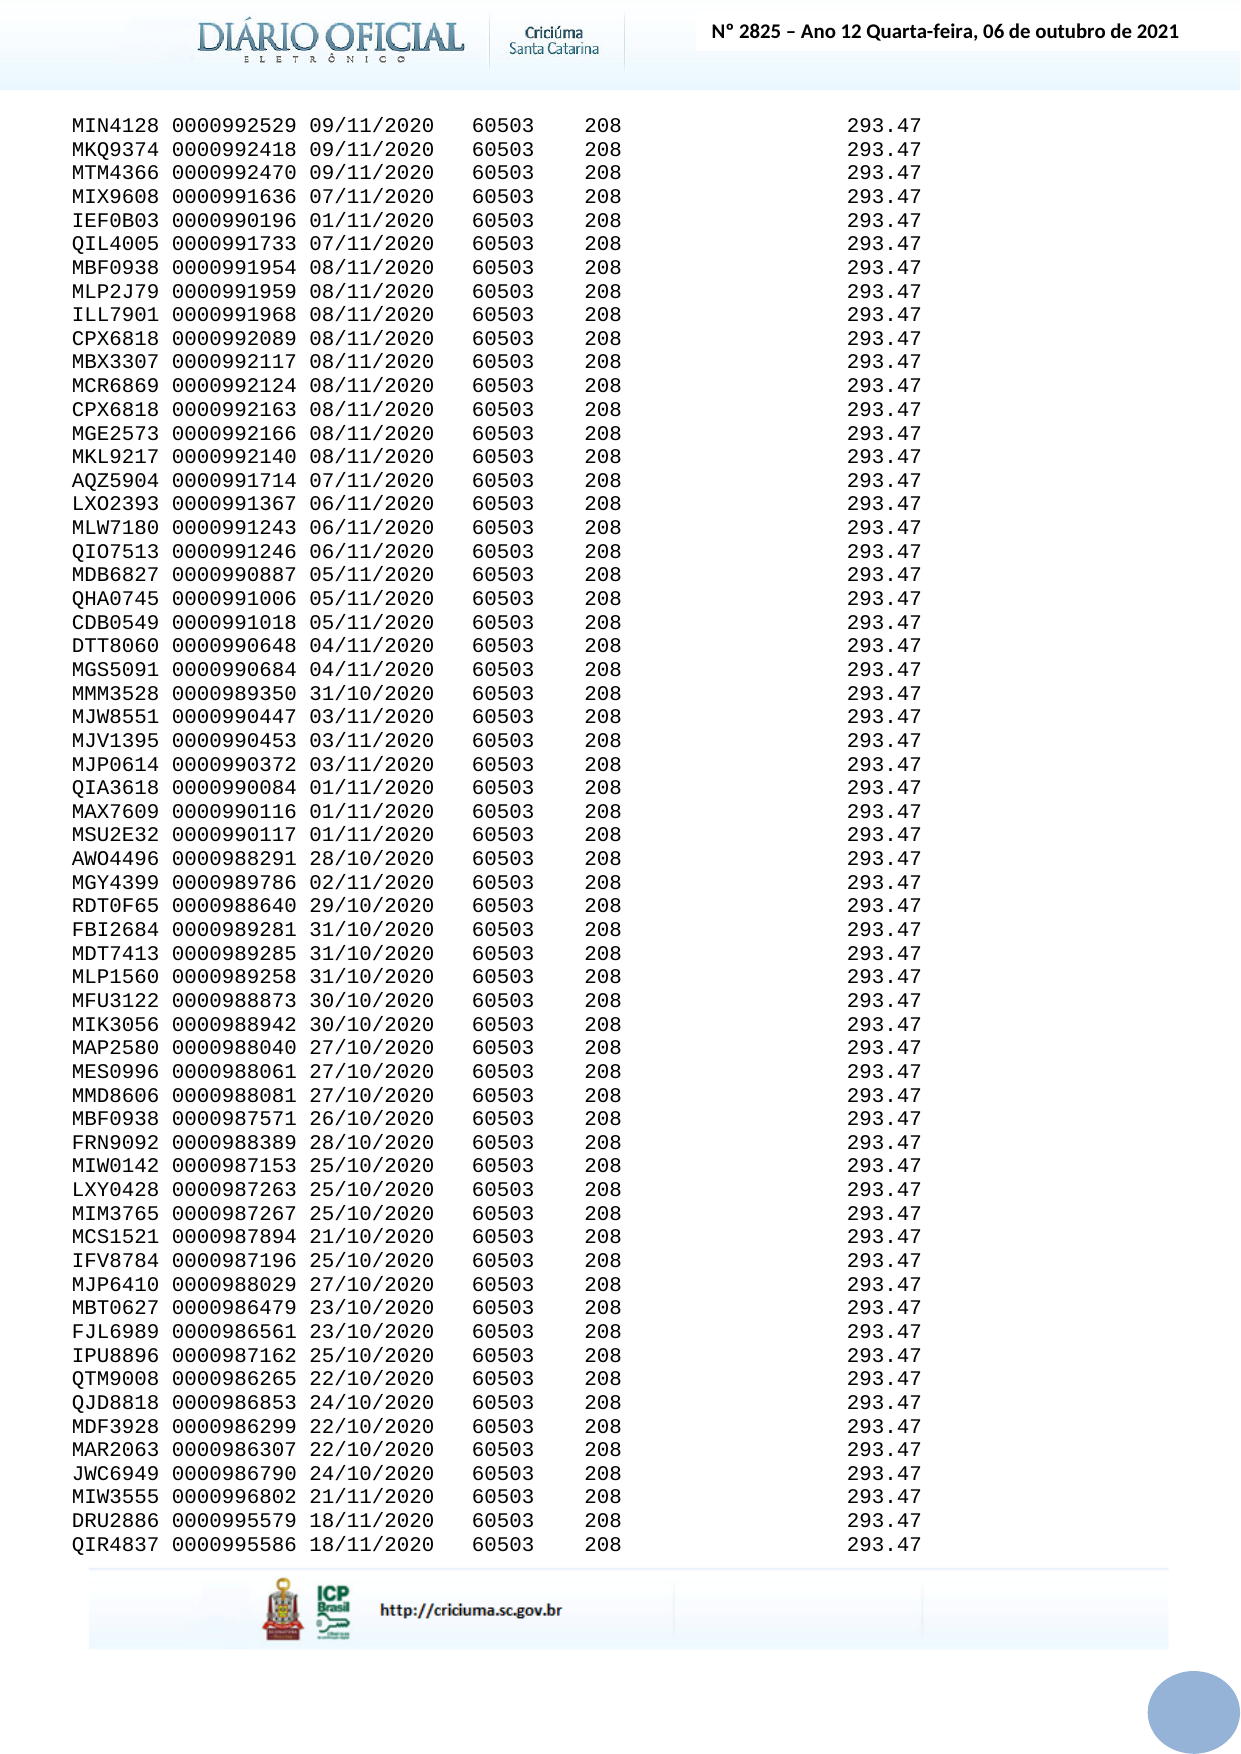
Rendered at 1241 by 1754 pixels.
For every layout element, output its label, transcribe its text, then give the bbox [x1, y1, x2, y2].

text AWO4496 0000988291 28/10/2020 60503 208 293.47 [59, 848, 1181, 872]
text QHA0745 0000991006 05/11/2020 60503 208 293.47 [59, 588, 1181, 612]
text MIM3765 0000987267 25/10/2020 60503 208 293.47 [59, 1203, 1181, 1226]
text MBT0627 0000986479 23/10/2020 60503 208 293.47 [59, 1297, 1181, 1321]
text FRN9092 0000988389 28/10/2020 60503 208 293.47 [59, 1132, 1181, 1156]
text MES0996 0000988061 27/10/2020 60503 208 293.47 [59, 1061, 1181, 1084]
text MKQ9374 0000992418 09/11/2020 60503 208 293.47 [59, 139, 1181, 162]
text MMM3528 0000989350 31/10/2020 60503 208 293.47 [59, 683, 1181, 706]
text MIW3555 0000996802 21/11/2020 60503 208 293.47 [59, 1487, 1181, 1510]
text MDF3928 0000986299 22/10/2020 60503 208 293.47 [59, 1416, 1181, 1439]
text ILL7901 0000991968 08/11/2020 60503 208 293.47 [59, 304, 1181, 328]
text MJP0614 0000990372 03/11/2020 60503 208 293.47 [59, 753, 1181, 777]
text MDT7413 0000989285 31/10/2020 60503 208 293.47 [59, 943, 1181, 966]
text MIN4128 0000992529 09/11/2020 60503 208 293.47 [59, 115, 1181, 139]
text MBX3307 0000992117 08/11/2020 60503 208 293.47 [59, 352, 1181, 375]
text MJP6410 0000988029 27/10/2020 60503 208 293.47 [59, 1274, 1181, 1297]
text QJD8818 0000986853 24/10/2020 60503 208 293.47 [59, 1392, 1181, 1416]
text MLP2J79 0000991959 08/11/2020 60503 208 293.47 [59, 281, 1181, 304]
text LXY0428 0000987263 25/10/2020 60503 208 293.47 [59, 1179, 1181, 1203]
text FBI2684 0000989281 31/10/2020 60503 208 293.47 [59, 919, 1181, 943]
text QTM9008 0000986265 22/10/2020 60503 208 293.47 [59, 1368, 1181, 1392]
text IPU8896 0000987162 25/10/2020 60503 208 293.47 [59, 1345, 1181, 1368]
text MIK3056 0000988942 30/10/2020 60503 208 293.47 [59, 1014, 1181, 1037]
text QIL4005 0000991733 07/11/2020 60503 208 293.47 [59, 233, 1181, 257]
text FJL6989 0000986561 23/10/2020 60503 208 293.47 [59, 1321, 1181, 1345]
text QIO7513 0000991246 06/11/2020 60503 208 293.47 [59, 541, 1181, 564]
text MCR6869 0000992124 08/11/2020 60503 208 293.47 [59, 375, 1181, 399]
text RDT0F65 0000988640 29/10/2020 60503 208 293.47 [59, 895, 1181, 919]
text QIA3618 0000990084 01/11/2020 60503 208 293.47 [59, 777, 1181, 801]
text LXO2393 0000991367 06/11/2020 60503 208 293.47 [59, 493, 1181, 517]
text MGS5091 0000990684 04/11/2020 60503 208 293.47 [59, 659, 1181, 683]
text AQZ5904 0000991714 07/11/2020 60503 208 293.47 [59, 470, 1181, 493]
text MGE2573 0000992166 08/11/2020 60503 208 293.47 [59, 422, 1181, 446]
text DRU2886 0000995579 18/11/2020 60503 208 293.47 [59, 1510, 1181, 1534]
text MTM4366 0000992470 09/11/2020 60503 208 293.47 [59, 162, 1181, 186]
text MCS1521 0000987894 21/10/2020 60503 208 293.47 [59, 1226, 1181, 1250]
text CPX6818 0000992163 08/11/2020 60503 208 293.47 [59, 399, 1181, 422]
text IEF0B03 0000990196 01/11/2020 60503 208 293.47 [59, 210, 1181, 233]
text MIX9608 0000991636 07/11/2020 60503 208 293.47 [59, 186, 1181, 210]
text MJW8551 0000990447 03/11/2020 60503 208 293.47 [59, 706, 1181, 730]
text MJV1395 0000990453 03/11/2020 60503 208 293.47 [59, 730, 1181, 753]
text CPX6818 0000992089 08/11/2020 60503 208 293.47 [59, 328, 1181, 352]
text CDB0549 0000991018 05/11/2020 60503 208 293.47 [59, 612, 1181, 635]
text MBF0938 0000991954 08/11/2020 60503 208 293.47 [59, 257, 1181, 281]
text MGY4399 0000989786 02/11/2020 60503 208 293.47 [59, 872, 1181, 895]
text MAP2580 0000988040 27/10/2020 60503 208 293.47 [59, 1037, 1181, 1061]
text MLW7180 0000991243 06/11/2020 60503 208 293.47 [59, 517, 1181, 541]
text MLP1560 0000989258 31/10/2020 60503 208 293.47 [59, 966, 1181, 990]
text IFV8784 0000987196 25/10/2020 60503 208 293.47 [59, 1250, 1181, 1274]
text DTT8060 0000990648 04/11/2020 60503 208 293.47 [59, 635, 1181, 659]
text MAR2063 0000986307 22/10/2020 60503 208 293.47 [59, 1439, 1181, 1463]
text MFU3122 0000988873 30/10/2020 60503 208 293.47 [59, 990, 1181, 1014]
text JWC6949 0000986790 24/10/2020 60503 208 293.47 [59, 1463, 1181, 1487]
text MSU2E32 0000990117 01/11/2020 60503 208 293.47 [59, 824, 1181, 848]
text MAX7609 0000990116 01/11/2020 60503 208 293.47 [59, 801, 1181, 824]
text MMD8606 0000988081 27/10/2020 60503 208 293.47 [59, 1084, 1181, 1108]
text MIW0142 0000987153 25/10/2020 60503 208 293.47 [59, 1156, 1181, 1179]
text MKL9217 0000992140 08/11/2020 60503 208 293.47 [59, 446, 1181, 470]
text QIR4837 0000995586 18/11/2020 60503 208 293.47 [59, 1534, 1181, 1557]
text MDB6827 0000990887 05/11/2020 60503 208 293.47 [59, 564, 1181, 588]
text MBF0938 0000987571 26/10/2020 60503 208 293.47 [59, 1108, 1181, 1132]
